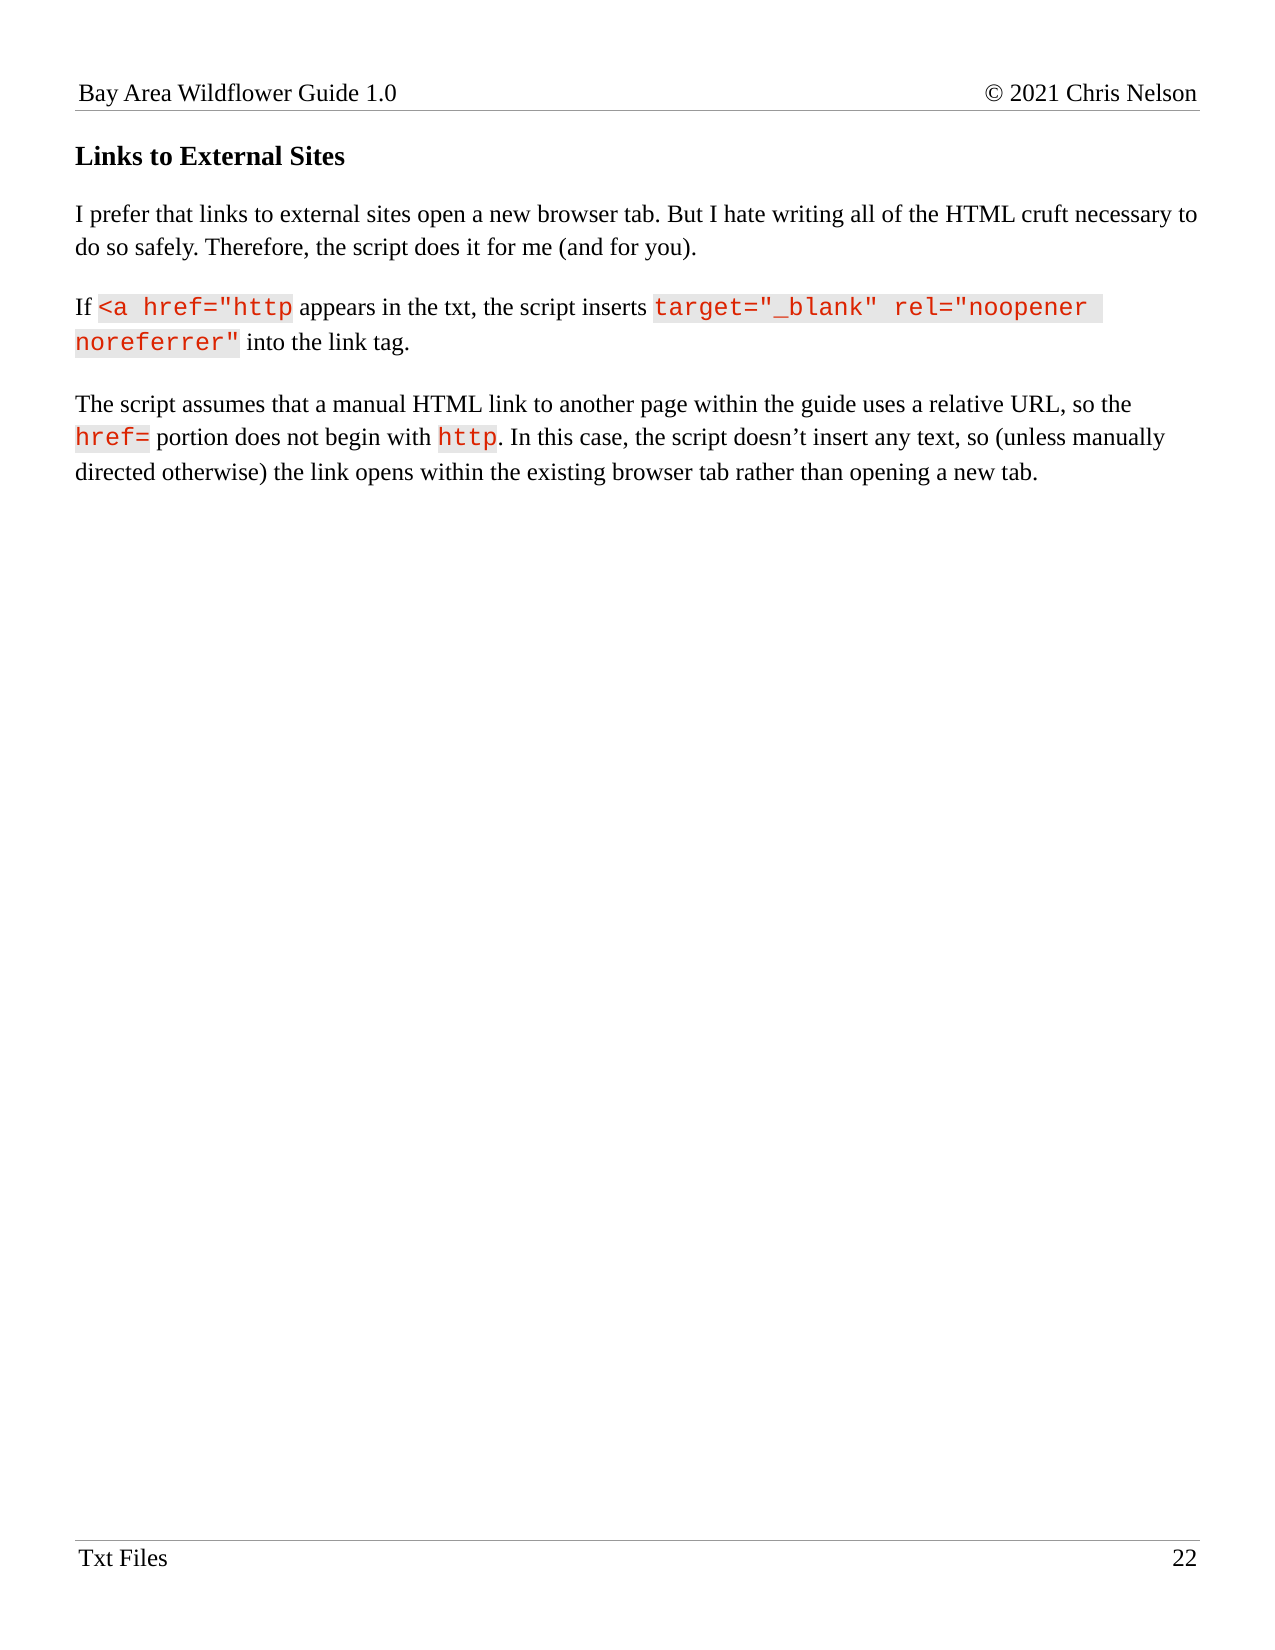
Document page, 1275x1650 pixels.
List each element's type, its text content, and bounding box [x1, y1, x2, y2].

text The script assumes that a manual HTML link to another page within the guide uses a relative URL, so the href= portion does not begin with http. In this case, the script doesn’t insert any text, so (unless manually directed otherwise) the link opens within the existing browser tab rather than opening a new tab. [75, 389, 1200, 486]
text I prefer that links to external sites open a new browser tab. But I hate writing all of the HTML cruft necessary to do so safely. Therefore, the script does it for me (and for you). [75, 199, 1200, 261]
subtitle Links to External Sites [75, 140, 1200, 172]
text If <a href="http appears in the txt, the script inserts target="_blank" rel="noopener noreferrer" into the link tag. [75, 292, 1200, 358]
